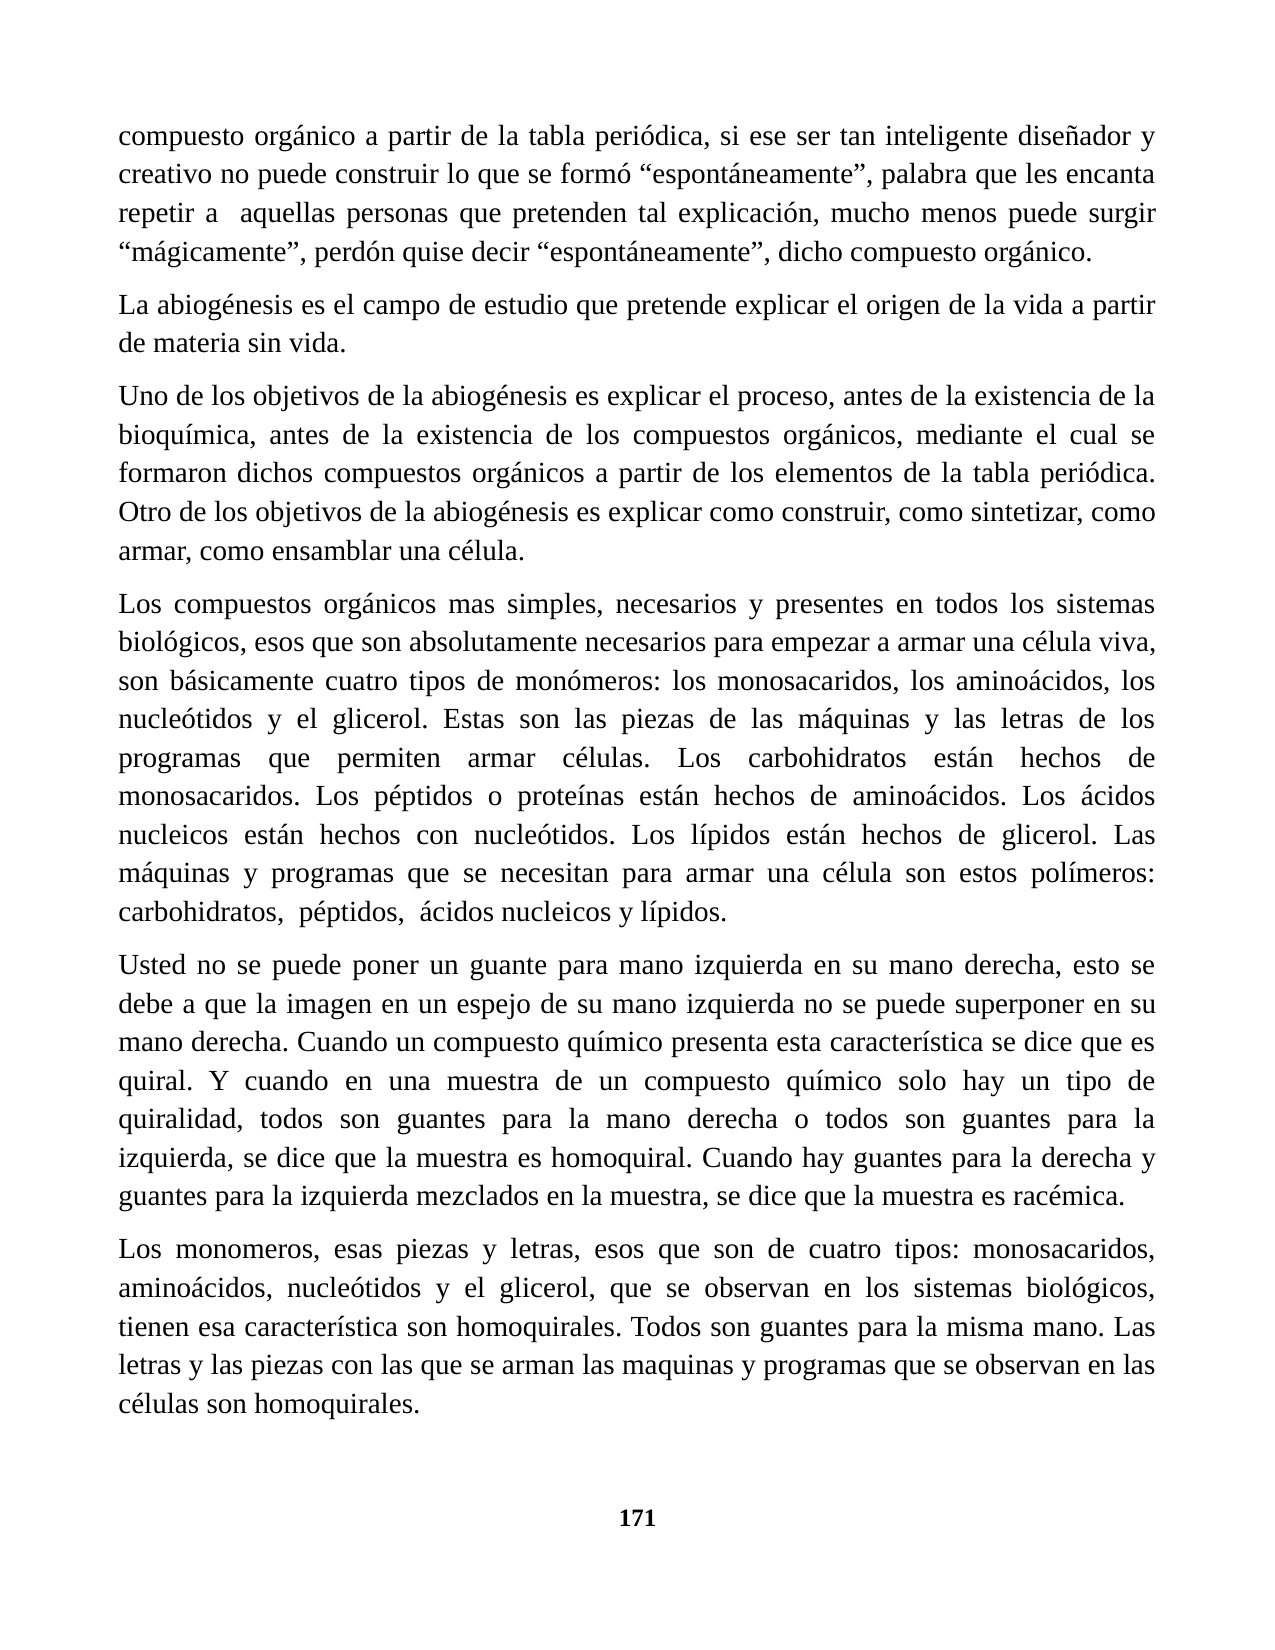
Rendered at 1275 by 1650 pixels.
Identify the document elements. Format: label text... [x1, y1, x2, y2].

text La abiogénesis es el campo de estudio que pretende explicar el origen de la vida a partir de materia sin vida. [118, 287, 1157, 359]
text compuesto orgánico a partir de la tabla periódica, si ese ser tan inteligente diseñador y creativo no puede construir lo que se formó “espontáneamente”, palabra que les encanta repetir a aquellas personas que pretenden tal explicación, mucho menos puede surgir “mágicamente”, perdón quise decir “espontáneamente”, dicho compuesto orgánico. [118, 118, 1157, 267]
text Los compuestos orgánicos mas simples, necesarios y presentes en todos los sistemas biológicos, esos que son absolutamente necesarios para empezar a armar una célula viva, son básicamente cuatro tipos de monómeros: los monosacaridos, los aminoácidos, los nucleótidos y el glicerol. Estas son las piezas de las máquinas y las letras de los programas que permiten armar células. Los carbohidratos están hechos de monosacaridos. Los péptidos o proteínas están hechos de aminoácidos. Los ácidos nucleicos están hechos con nucleótidos. Los lípidos están hechos de glicerol. Las máquinas y programas que se necesitan para armar una célula son estos polímeros: carbohidratos, péptidos, ácidos nucleicos y lípidos. [118, 586, 1157, 928]
text Uno de los objetivos de la abiogénesis es explicar el proceso, antes de la existencia de la bioquímica, antes de la existencia de los compuestos orgánicos, mediante el cual se formaron dichos compuestos orgánicos a partir de los elementos de la tabla periódica. Otro de los objetivos de la abiogénesis es explicar como construir, como sintetizar, como armar, como ensamblar una célula. [118, 378, 1157, 566]
text Los monomeros, esas piezas y letras, esos que son de cuatro tipos: monosacaridos, aminoácidos, nucleótidos y el glicerol, que se observan en los sistemas biológicos, tienen esa característica son homoquirales. Todos son guantes para la misma mano. Las letras y las piezas con las que se arman las maquinas y programas que se observan en las células son homoquirales. [118, 1232, 1157, 1419]
text Usted no se puede poner un guante para mano izquierda en su mano derecha, esto se debe a que la imagen en un espejo de su mano izquierda no se puede superponer en su mano derecha. Cuando un compuesto químico presenta esta característica se dice que es quiral. Y cuando en una muestra de un compuesto químico solo hay un tipo de quiralidad, todos son guantes para la mano derecha o todos son guantes para la izquierda, se dice que la muestra es homoquiral. Cuando hay guantes para la derecha y guantes para la izquierda mezclados en la muestra, se dice que la muestra es racémica. [118, 947, 1157, 1212]
